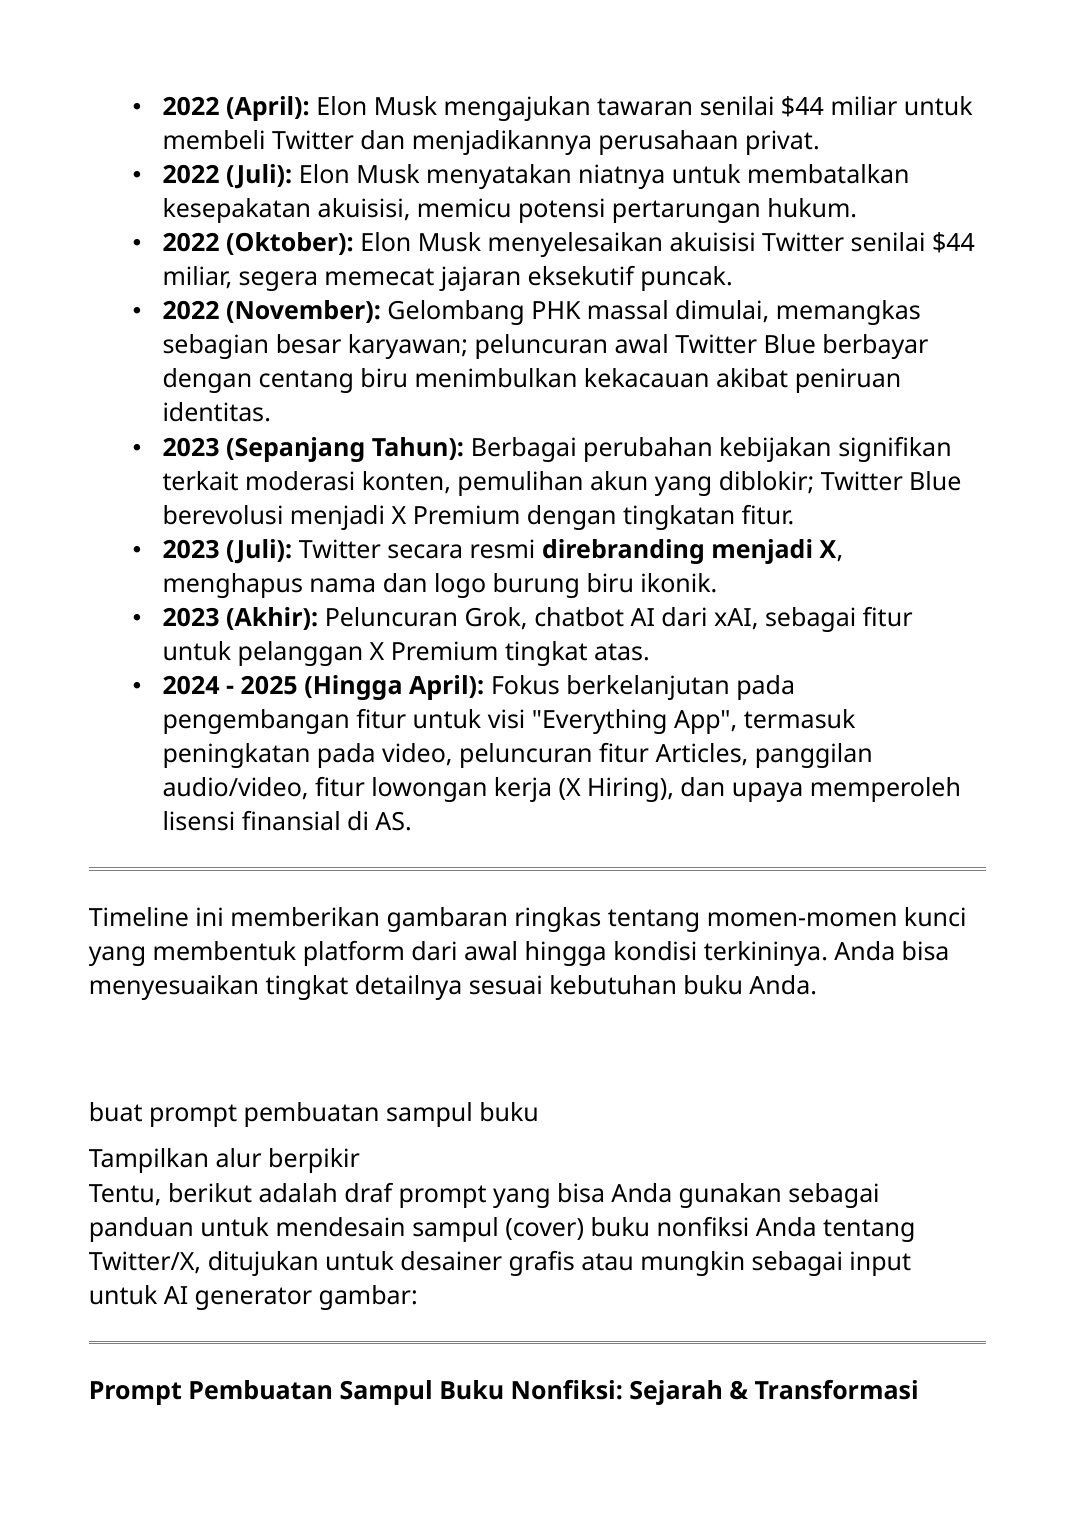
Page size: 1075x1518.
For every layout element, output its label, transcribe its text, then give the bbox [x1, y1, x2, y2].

text Tentu, berikut adalah draf prompt yang bisa Anda gunakan sebagai panduan untuk mendesain sampul (cover) buku nonfiksi Anda tentang Twitter/X, ditujukan untuk desainer grafis atau mungkin sebagai input untuk AI generator gambar: [88, 1175, 986, 1311]
list 2022 (April): Elon Musk mengajukan tawaran senilai $44 miliar untuk membeli Twitter dan menjadikannya perusahaan privat. [133, 88, 986, 157]
text Tampilkan alur berpikir [88, 1141, 986, 1175]
list 2024 - 2025 (Hingga April): Fokus berkelanjutan pada pengembangan fitur untuk visi "Everything App", termasuk peningkatan pada video, peluncuran fitur Articles, panggilan audio/video, fitur lowongan kerja (X Hiring), dan upaya memperoleh lisensi finansial di AS. [133, 668, 986, 838]
list 2022 (November): Gelombang PHK massal dimulai, memangkas sebagian besar karyawan; peluncuran awal Twitter Blue berbayar dengan centang biru menimbulkan kekacauan akibat peniruan identitas. [133, 293, 986, 429]
text Timeline ini memberikan gambaran ringkas tentang momen-momen kunci yang membentuk platform dari awal hingga kondisi terkininya. Anda bisa menyesuaikan tingkat detailnya sesuai kebutuhan buku Anda. [88, 899, 986, 1001]
list 2022 (Oktober): Elon Musk menyelesaikan akuisisi Twitter senilai $44 miliar, segera memecat jajaran eksekutif puncak. [133, 225, 986, 293]
list 2023 (Akhir): Peluncuran Grok, chatbot AI dari xAI, sebagai fitur untuk pelanggan X Premium tingkat atas. [133, 599, 986, 668]
text Prompt Pembuatan Sampul Buku Nonfiksi: Sejarah & Transformasi [88, 1373, 986, 1407]
list 2022 (Juli): Elon Musk menyatakan niatnya untuk membatalkan kesepakatan akuisisi, memicu potensi pertarungan hukum. [133, 157, 986, 225]
text buat prompt pembuatan sampul buku [88, 1094, 986, 1129]
list 2023 (Sepanjang Tahun): Berbagai perubahan kebijakan signifikan terkait moderasi konten, pemulihan akun yang diblokir; Twitter Blue berevolusi menjadi X Premium dengan tingkatan fitur. [133, 429, 986, 531]
list 2023 (Juli): Twitter secara resmi direbranding menjadi X, menghapus nama dan logo burung biru ikonik. [133, 531, 986, 599]
